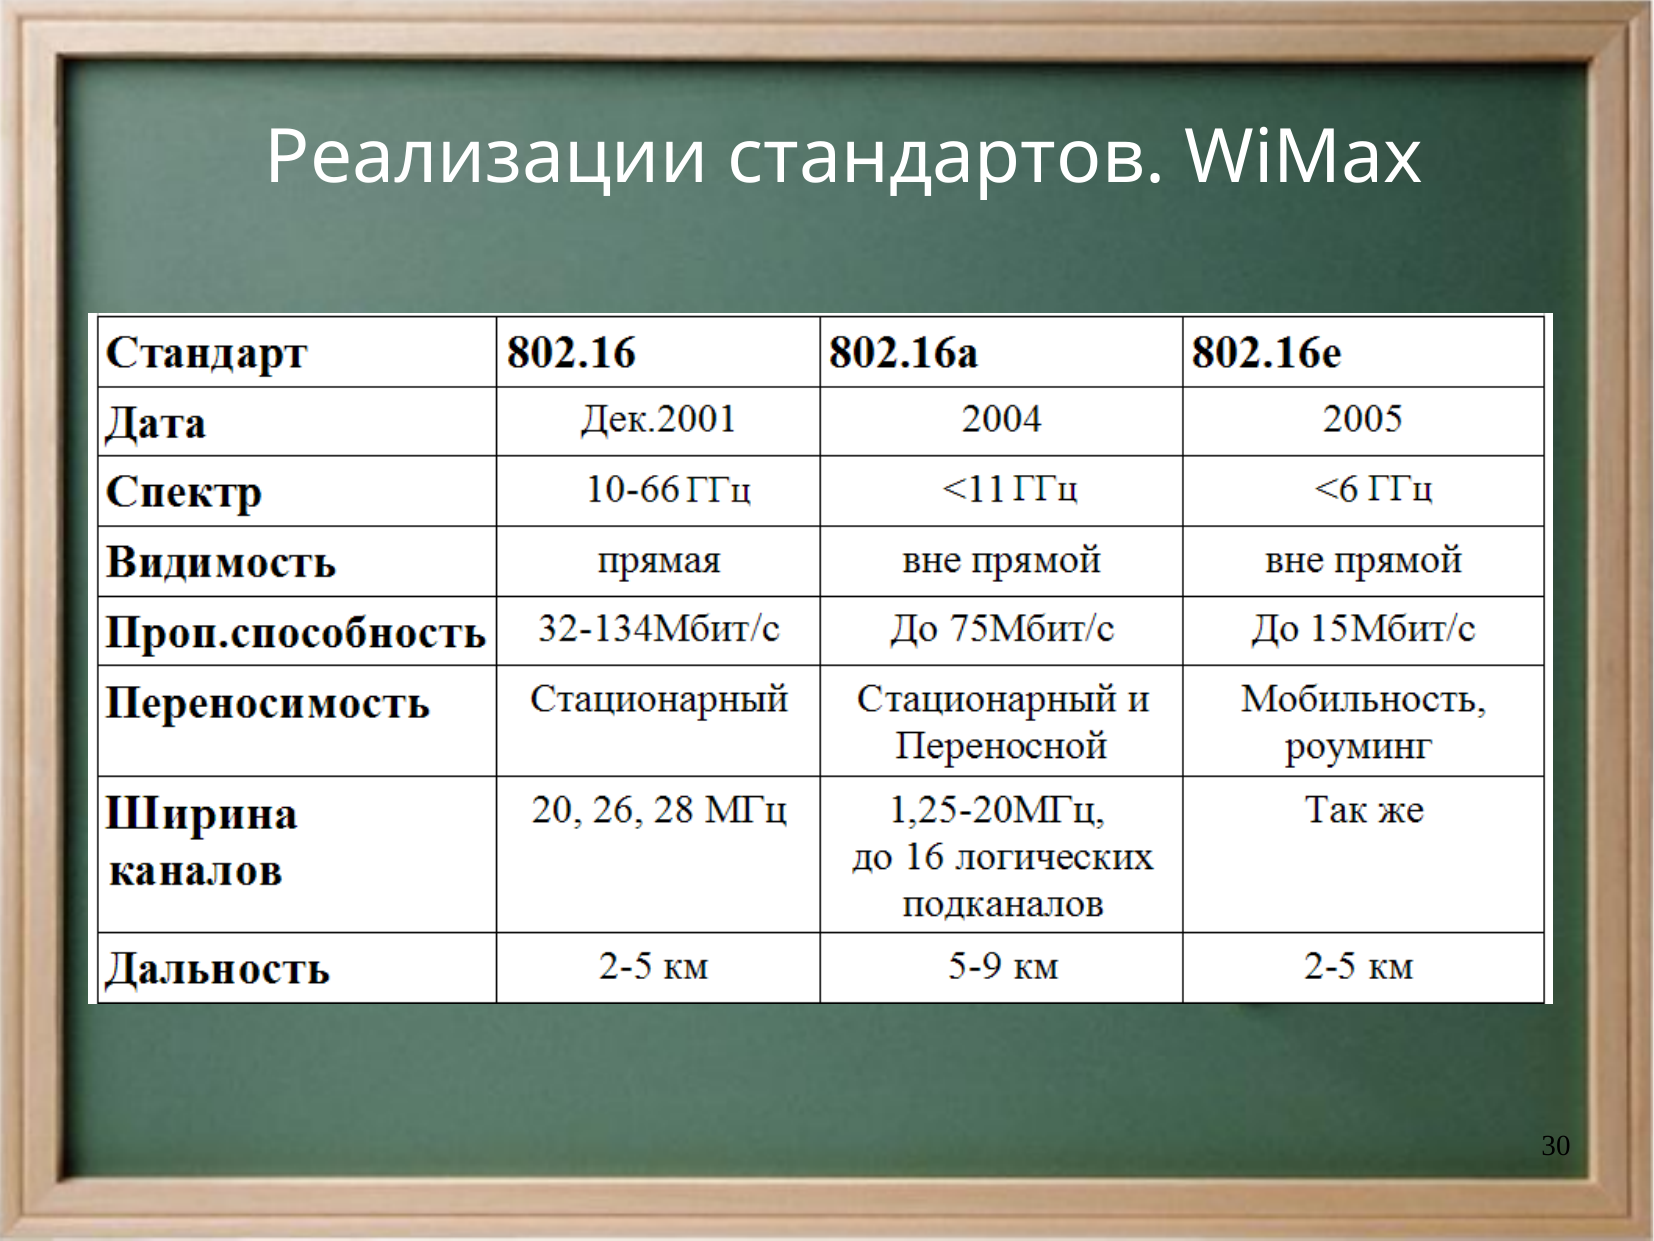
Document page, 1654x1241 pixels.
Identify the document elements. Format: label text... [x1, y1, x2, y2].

title Реализации стандартов. WiMax [82, 49, 1571, 257]
picture [0, 0, 1654, 1241]
